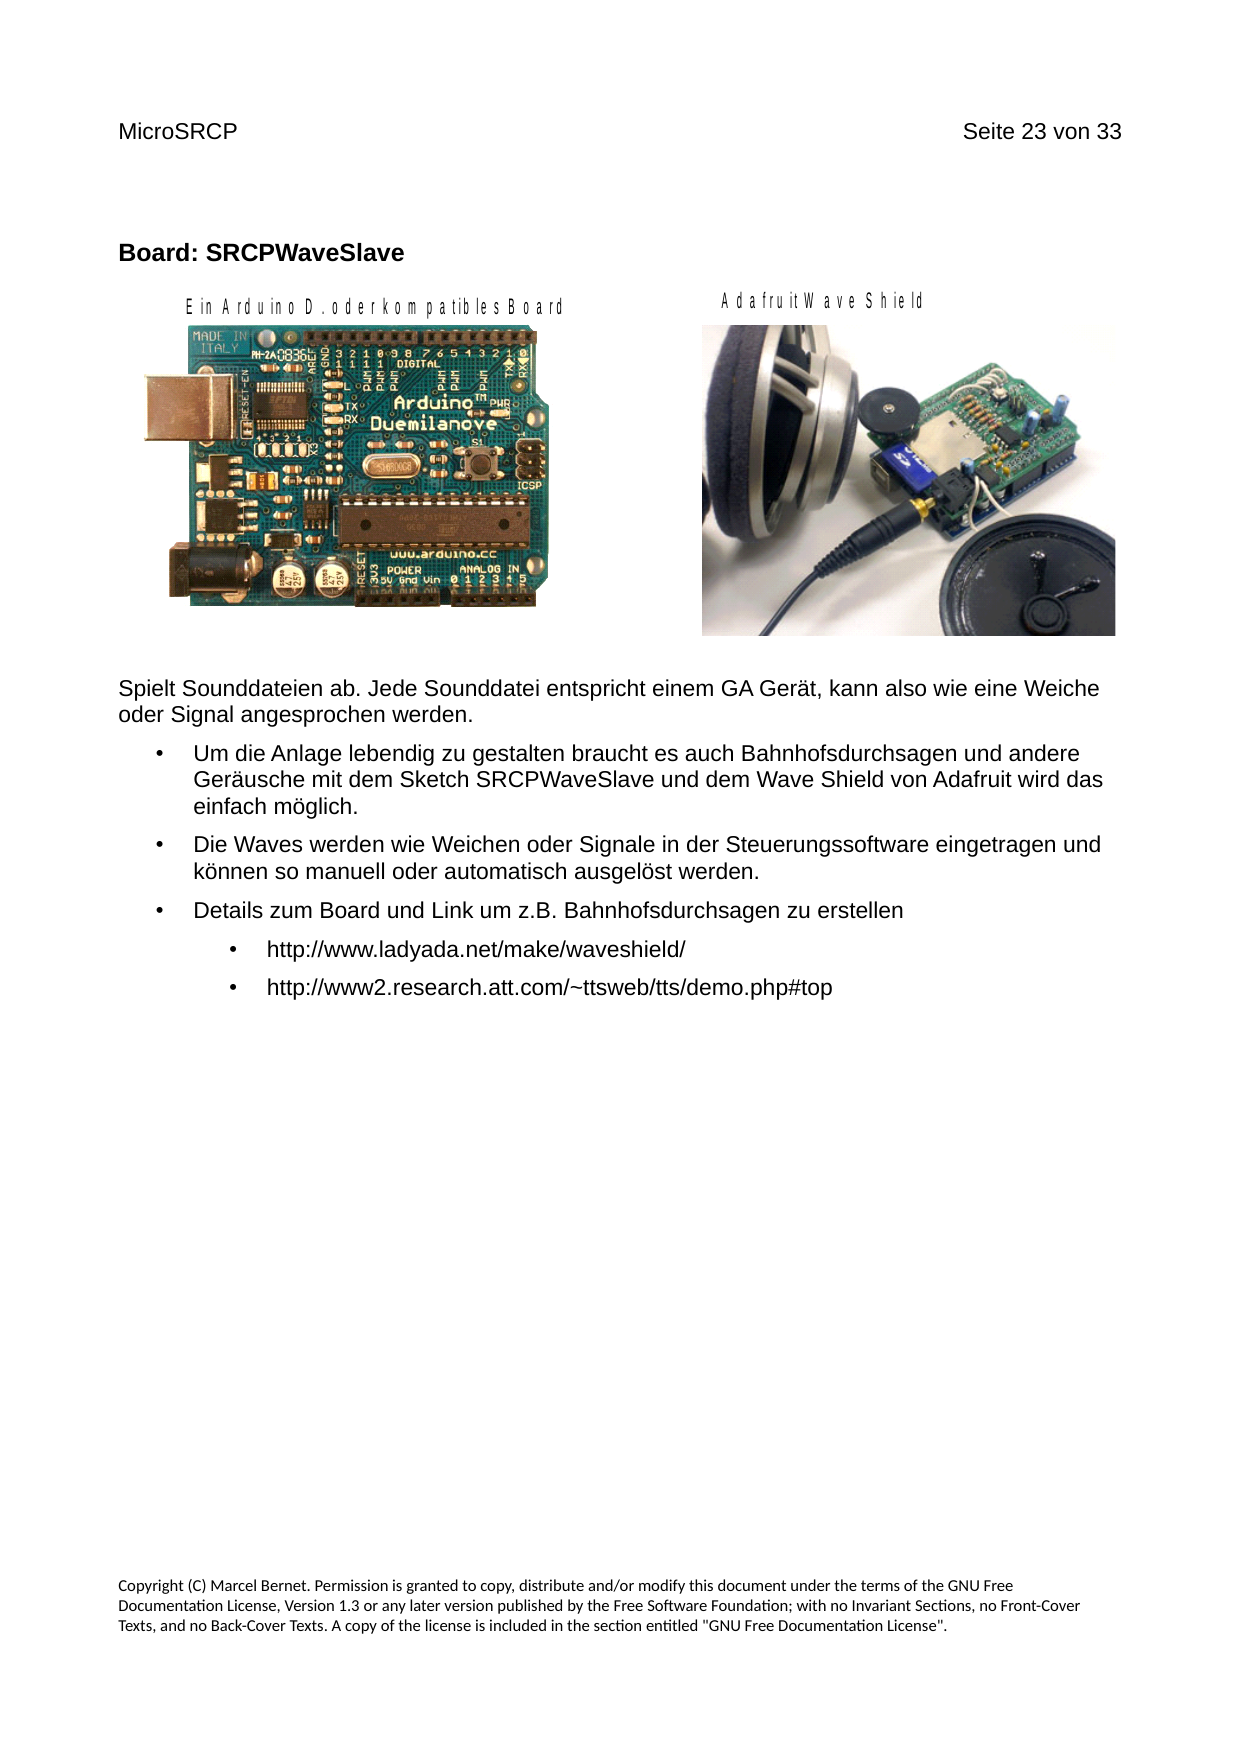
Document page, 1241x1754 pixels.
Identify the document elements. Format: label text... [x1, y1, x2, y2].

list Um die Anlage lebendig zu gestalten braucht es auch Bahnhofsdurchsagen und andere Geräusche mit dem Sketch SRCPWaveSlave und dem Wave Shield von Adafruit wird das einfach möglich. [156, 740, 1122, 819]
list Details zum Board und Link um z.B. Bahnhofsdurchsagen zu erstellen [156, 897, 1122, 923]
list Die Waves werden wie Weichen oder Signale in der Steuerungssoftware eingetragen und können so manuell oder automatisch ausgelöst werden. [156, 831, 1122, 884]
list http://www.ladyada.net/make/waveshield/ [229, 936, 1122, 962]
text Spielt Sounddateien ab. Jede Sounddatei entspricht einem GA Gerät, kann also wie eine Weiche oder Signal angesprochen werden. [118, 675, 1122, 727]
list http://www2.research.att.com/~ttsweb/tts/demo.php#top [229, 974, 1122, 1001]
subtitle Board: SRCPWaveSlave [118, 238, 1122, 267]
